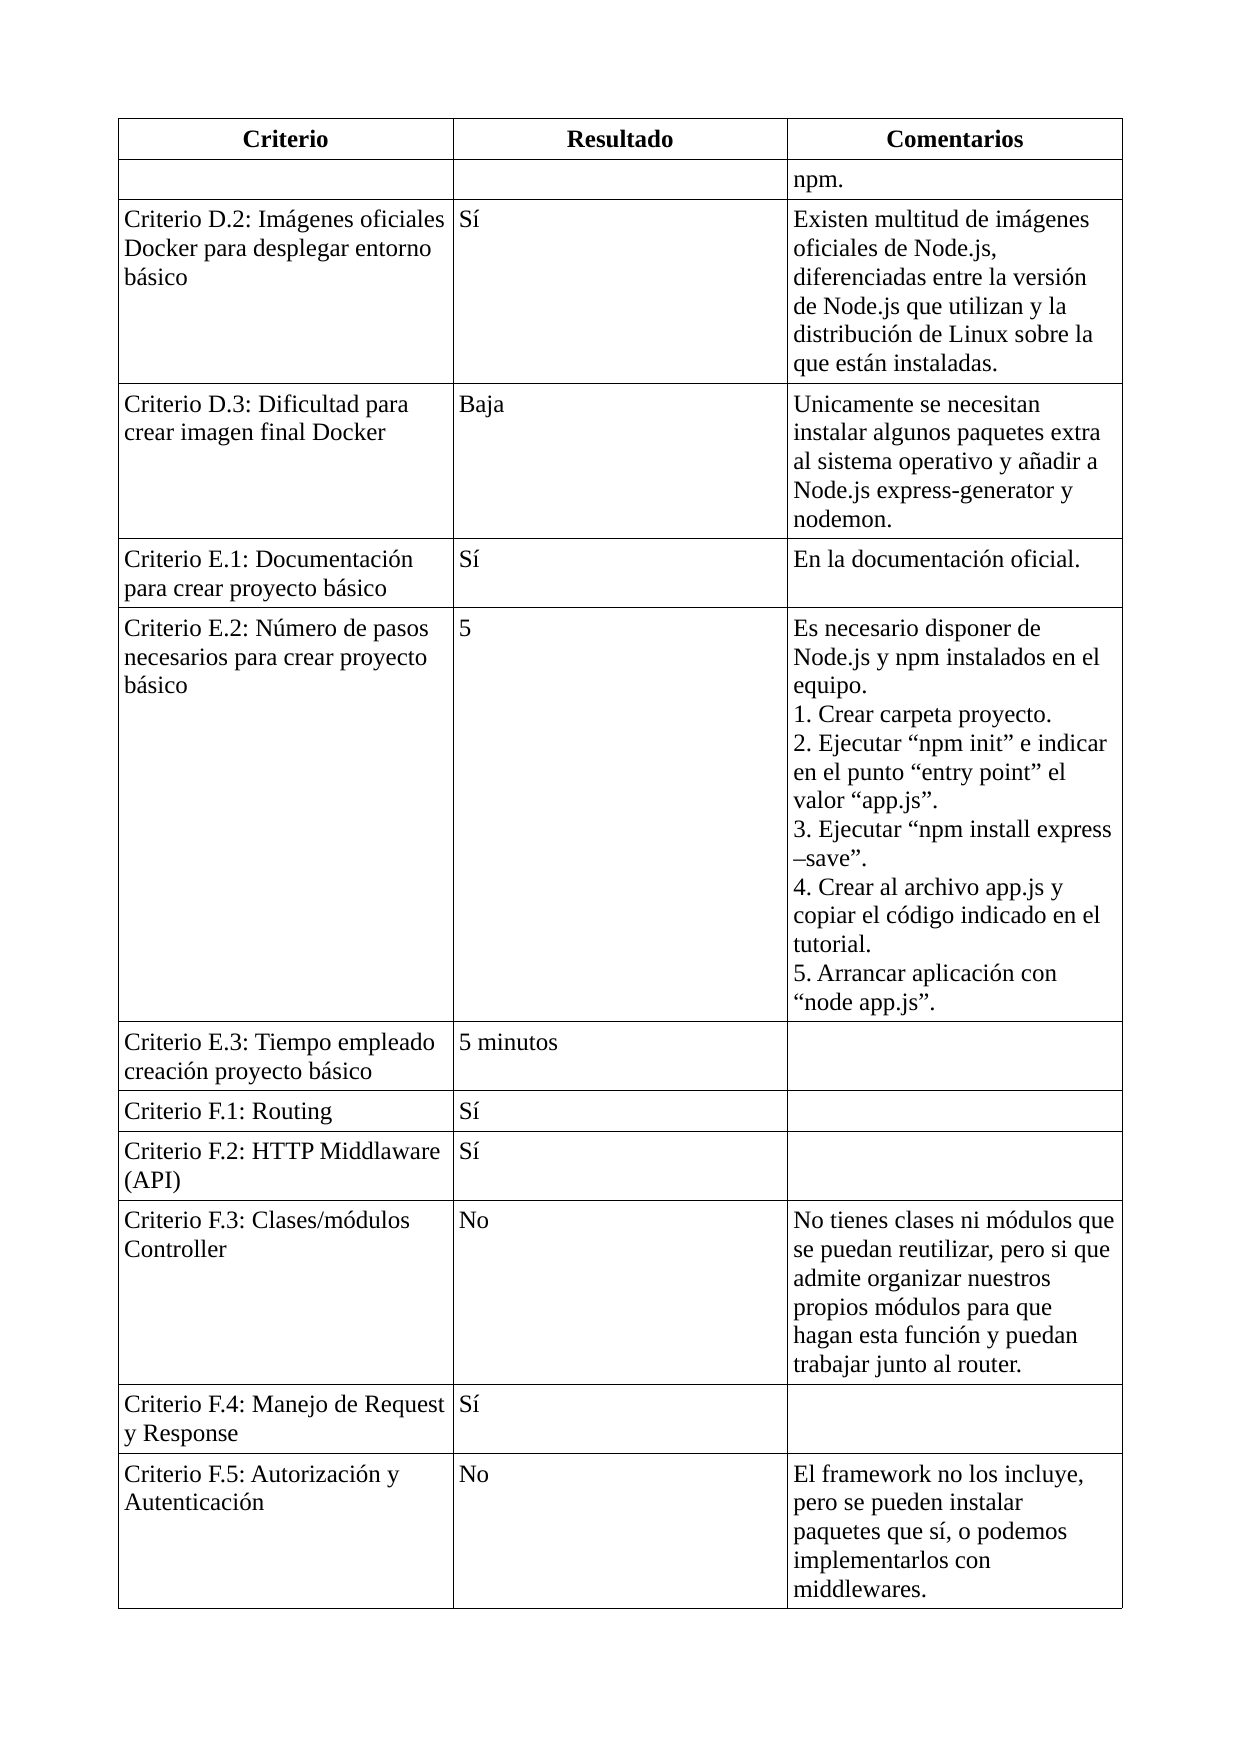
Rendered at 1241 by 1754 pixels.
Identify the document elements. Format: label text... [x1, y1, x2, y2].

table_cell npm. [788, 160, 1122, 199]
table_cell [788, 1091, 1122, 1131]
table_cell Criterio F.5: Autorización y Autenticación [119, 1454, 453, 1608]
table_cell El framework no los incluye, pero se pueden instalar paquetes que sí, o podemos implementarlos con middlewares. [788, 1454, 1122, 1608]
table_header Comentarios [788, 119, 1122, 158]
table_cell En la documentación oficial. [788, 539, 1122, 607]
table_cell Sí [454, 1385, 787, 1453]
table_cell Sí [454, 1091, 787, 1131]
table_cell Existen multitud de imágenes oficiales de Node.js, diferenciadas entre la versión de Node.js que utilizan y la distribución de Linux sobre la que están instaladas. [788, 200, 1122, 383]
table_cell [454, 160, 787, 199]
table_cell Criterio E.1: Documentación para crear proyecto básico [119, 539, 453, 607]
table_header Criterio [119, 119, 453, 158]
table_cell Unicamente se necesitan instalar algunos paquetes extra al sistema operativo y añadir a Node.js express-generator y nodemon. [788, 384, 1122, 538]
table_cell Sí [454, 200, 787, 383]
table_cell 5 [454, 608, 787, 1021]
table_cell Criterio D.3: Dificultad para crear imagen final Docker [119, 384, 453, 538]
table_cell No [454, 1454, 787, 1608]
table_cell [788, 1022, 1122, 1090]
table_cell Sí [454, 539, 787, 607]
table_cell Criterio F.4: Manejo de Request y Response [119, 1385, 453, 1453]
table_cell No [454, 1201, 787, 1384]
table_cell [119, 160, 453, 199]
table_cell 5 minutos [454, 1022, 787, 1090]
table_cell No tienes clases ni módulos que se puedan reutilizar, pero si que admite organizar nuestros propios módulos para que hagan esta función y puedan trabajar junto al router. [788, 1201, 1122, 1384]
table_cell Criterio E.2: Número de pasos necesarios para crear proyecto básico [119, 608, 453, 1021]
table_cell Criterio F.2: HTTP Middlaware (API) [119, 1132, 453, 1200]
table_cell Sí [454, 1132, 787, 1200]
table_cell Criterio F.1: Routing [119, 1091, 453, 1131]
table_cell [788, 1132, 1122, 1200]
table_cell Criterio F.3: Clases/módulos Controller [119, 1201, 453, 1384]
table_cell Criterio D.2: Imágenes oficiales Docker para desplegar entorno básico [119, 200, 453, 383]
table_cell Baja [454, 384, 787, 538]
table_cell [788, 1385, 1122, 1453]
table_cell Es necesario disponer de Node.js y npm instalados en el equipo. 1. Crear carpeta proyecto. 2. Ejecutar “npm init” e indicar en el punto “entry point” el valor “app.js”. 3. Ejecutar “npm install express –save”. 4. Crear al archivo app.js y copiar el código indicado en el tutorial. 5. Arrancar aplicación con “node app.js”. [788, 608, 1122, 1021]
table_header Resultado [454, 119, 787, 158]
table_cell Criterio E.3: Tiempo empleado creación proyecto básico [119, 1022, 453, 1090]
